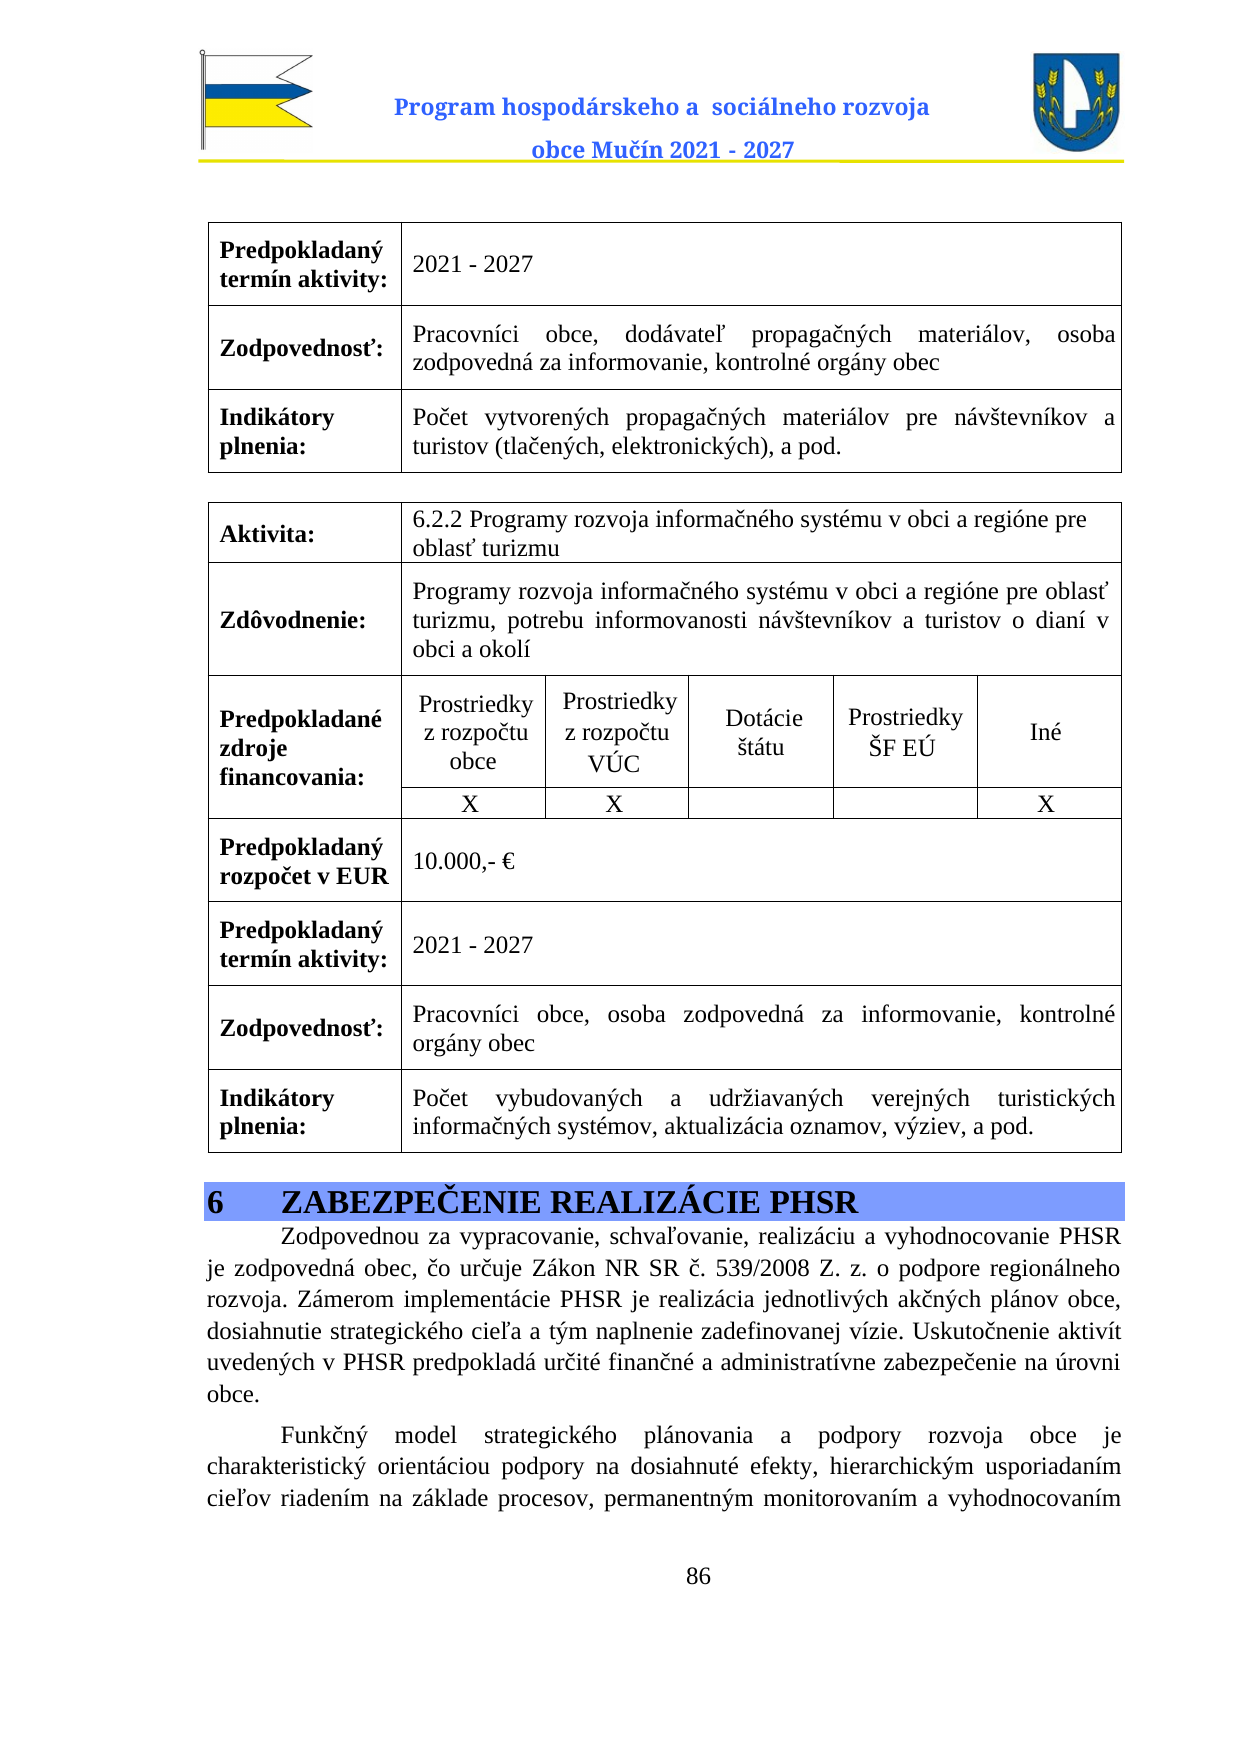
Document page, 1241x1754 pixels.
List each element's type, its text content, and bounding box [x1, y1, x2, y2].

table_cell Programy rozvoja informačného systému v obci a regióne pre oblasť turizmu, potrebu informovanosti návštevníkov a turistov o dianí v obci a okolí [402, 563, 1121, 674]
table_header Aktivita: [209, 503, 401, 562]
table_header ZABEZPEČENIE REALIZÁCIE PHSR [281, 1182, 1125, 1221]
table_cell X [546, 788, 688, 818]
table_cell Počet vytvorených propagačných materiálov pre návštevníkov a turistov (tlačených, elektronických), a pod. [402, 390, 1121, 472]
table_cell 2021 - 2027 [402, 902, 1121, 985]
table_cell 10.000,- € [402, 819, 1121, 901]
table_cell Pracovníci obce, dodávateľ propagačných materiálov, osoba zodpovedná za informovanie, kontrolné orgány obec [402, 306, 1121, 389]
table_cell [689, 788, 833, 818]
table_cell Prostriedky z rozpočtu VÚC [546, 676, 688, 787]
text Zodpovednou za vypracovanie, schvaľovanie, realizáciu a vyhodnocovanie PHSR je zodpovedná obec, čo určuje Zákon NR SR č. 539/2008 Z. z. o podpore regionálneho rozvoja. Zámerom implementácie PHSR je realizácia jednotlivých akčných plánov obce, dosiahnutie strategického cieľa a tým naplnenie zadefinovanej vízie. Uskutočnenie aktivít uvedených v PHSR predpokladá určité finančné a administratívne zabezpečenie na úrovni obce. [207, 1221, 1122, 1408]
table_cell Predpokladaný termín aktivity: [209, 223, 401, 305]
table_cell Pracovníci obce, osoba zodpovedná za informovanie, kontrolné orgány obec [402, 986, 1121, 1068]
table_cell Predpokladané zdroje financovania: [209, 676, 401, 818]
table_cell Zodpovednosť: [209, 986, 401, 1068]
table_cell Prostriedky ŠF EÚ [834, 676, 977, 787]
table_cell X [978, 788, 1121, 818]
table_cell X [402, 788, 545, 818]
table_cell Dotácie štátu [689, 676, 833, 787]
text Funkčný model strategického plánovania a podpory rozvoja obce je charakteristický orientáciou podpory na dosiahnuté efekty, hierarchickým usporiadaním cieľov riadením na základe procesov, permanentným monitorovaním a vyhodnocovaním [207, 1420, 1122, 1512]
table_header 6 [204, 1182, 281, 1221]
table_header 6.2.2 Programy rozvoja informačného systému v obci a regióne pre oblasť turizmu [402, 503, 1121, 562]
table_cell [834, 788, 977, 818]
table_cell 2021 - 2027 [402, 223, 1121, 305]
table_cell Indikátory plnenia: [209, 390, 401, 472]
table_cell Indikátory plnenia: [209, 1070, 401, 1152]
table_cell Iné [978, 676, 1121, 787]
table_cell Zodpovednosť: [209, 306, 401, 389]
table_cell Prostriedky z rozpočtu obce [402, 676, 545, 787]
table_cell Počet vybudovaných a udržiavaných verejných turistických informačných systémov, aktualizácia oznamov, výziev, a pod. [402, 1070, 1121, 1152]
table_cell Predpokladaný termín aktivity: [209, 902, 401, 985]
table_cell Zdôvodnenie: [209, 563, 401, 674]
table_cell Predpokladaný rozpočet v EUR [209, 819, 401, 901]
